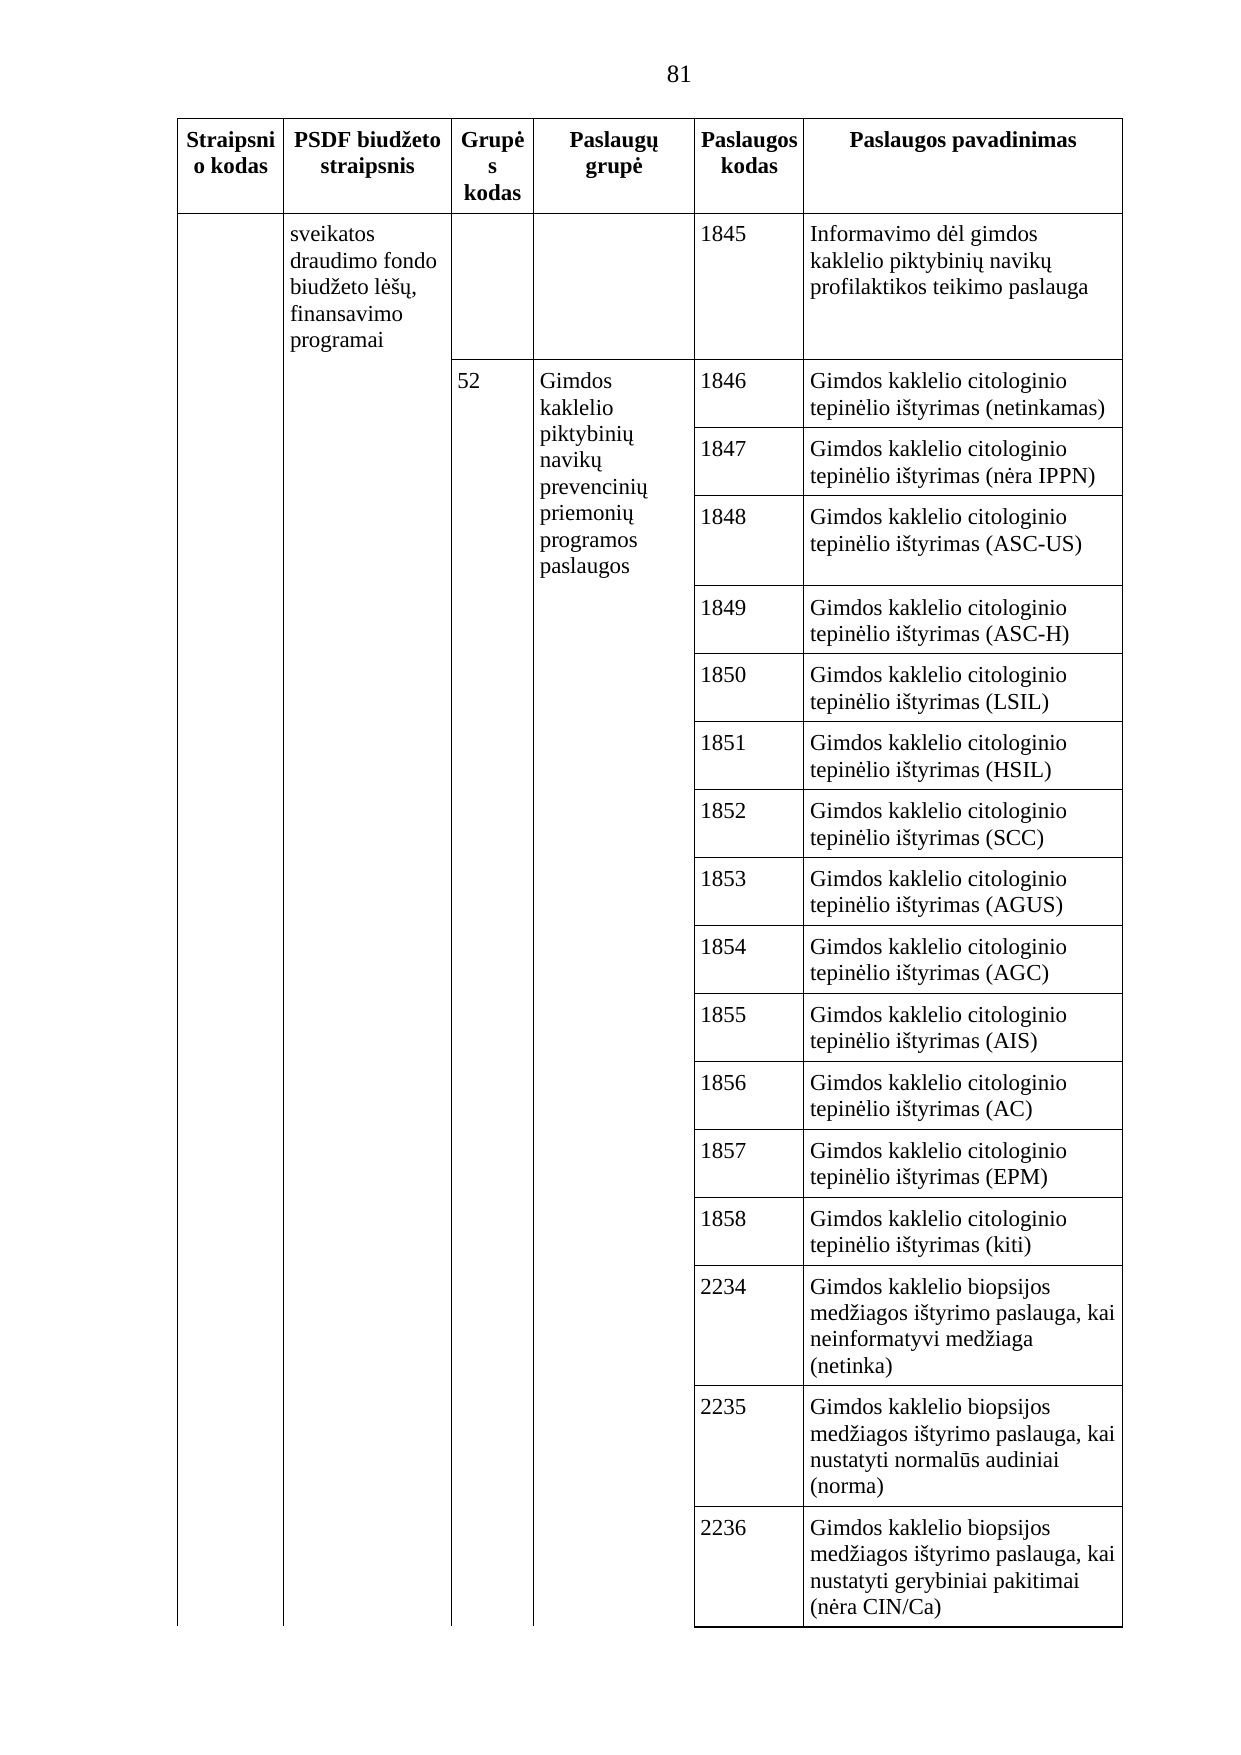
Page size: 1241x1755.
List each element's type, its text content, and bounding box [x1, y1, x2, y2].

table_cell 1851 [695, 722, 803, 789]
table_cell 2234 [695, 1266, 803, 1385]
table_cell [178, 1385, 283, 1506]
table_cell [178, 585, 283, 653]
table_cell [452, 1129, 533, 1197]
table_cell [534, 653, 694, 721]
table_cell [178, 993, 283, 1061]
table_cell 2236 [695, 1507, 803, 1626]
table_cell 1854 [695, 926, 803, 993]
table_header Paslaugos pavadinimas [804, 119, 1122, 212]
table_cell [534, 993, 694, 1061]
table_cell [284, 1129, 451, 1197]
table_cell Gimdos kaklelio biopsijos medžiagos ištyrimo paslauga, kai nustatyti gerybiniai pakitimai (nėra CIN/Ca) [804, 1507, 1122, 1626]
table_cell [284, 721, 451, 789]
table_cell [534, 721, 694, 789]
table_cell sveikatos draudimo fondo biudžeto lėšų, finansavimo programai [284, 214, 451, 359]
table_cell [284, 495, 451, 585]
table_cell Gimdos kaklelio biopsijos medžiagos ištyrimo paslauga, kai neinformatyvi medžiaga (netinka) [804, 1266, 1122, 1385]
table_cell [178, 789, 283, 857]
table_cell 1852 [695, 790, 803, 857]
table_cell [452, 585, 533, 653]
table_cell [178, 1197, 283, 1264]
table_cell Gimdos kaklelio citologinio tepinėlio ištyrimas (SCC) [804, 790, 1122, 857]
table_cell [178, 653, 283, 721]
table_cell 1845 [695, 214, 803, 359]
table_header Paslaugos kodas [695, 119, 803, 212]
table_cell [452, 495, 533, 585]
table_cell 1857 [695, 1130, 803, 1197]
table_cell [284, 1061, 451, 1129]
table_cell [178, 1129, 283, 1197]
table_cell [178, 1506, 283, 1626]
table_cell [534, 1129, 694, 1197]
table_cell [534, 1265, 694, 1385]
table_cell 1849 [695, 586, 803, 653]
table_cell Gimdos kaklelio piktybinių navikų prevencinių priemonių programos paslaugos [534, 360, 694, 585]
table_cell Gimdos kaklelio citologinio tepinėlio ištyrimas (netinkamas) [804, 360, 1122, 427]
table_cell [534, 1506, 694, 1626]
table_cell [452, 789, 533, 857]
table_cell Gimdos kaklelio citologinio tepinėlio ištyrimas (ASC-US) [804, 496, 1122, 585]
table_cell 1858 [695, 1198, 803, 1264]
table_cell [452, 993, 533, 1061]
table_header Straipsnio kodas [178, 119, 283, 212]
table_cell [178, 359, 283, 427]
table_cell [284, 1265, 451, 1385]
table_cell [452, 1385, 533, 1506]
table_cell Gimdos kaklelio citologinio tepinėlio ištyrimas (EPM) [804, 1130, 1122, 1197]
table_cell [284, 1197, 451, 1264]
table_cell Gimdos kaklelio citologinio tepinėlio ištyrimas (AC) [804, 1062, 1122, 1129]
table_cell [284, 925, 451, 993]
table_cell Gimdos kaklelio citologinio tepinėlio ištyrimas (kiti) [804, 1198, 1122, 1264]
table_cell [178, 495, 283, 585]
table_cell [452, 1506, 533, 1626]
table_cell [178, 427, 283, 495]
table_cell [452, 214, 533, 359]
table_cell Gimdos kaklelio citologinio tepinėlio ištyrimas (AGUS) [804, 858, 1122, 925]
table_cell [452, 1061, 533, 1129]
table_cell [284, 993, 451, 1061]
table_cell [534, 789, 694, 857]
table_cell 2235 [695, 1386, 803, 1506]
table_cell [284, 427, 451, 495]
table_cell [284, 359, 451, 427]
table_header Grupės kodas [452, 119, 533, 212]
table_cell Gimdos kaklelio citologinio tepinėlio ištyrimas (nėra IPPN) [804, 428, 1122, 495]
table_cell [284, 585, 451, 653]
table_cell [178, 857, 283, 925]
table_cell [534, 214, 694, 359]
table_cell [178, 1061, 283, 1129]
table_cell [284, 653, 451, 721]
table_cell [534, 1061, 694, 1129]
table_cell Gimdos kaklelio biopsijos medžiagos ištyrimo paslauga, kai nustatyti normalūs audiniai (norma) [804, 1386, 1122, 1506]
table_cell [178, 721, 283, 789]
table_cell [178, 1265, 283, 1385]
table_cell [534, 585, 694, 653]
table_cell [452, 925, 533, 993]
table_cell [284, 1506, 451, 1626]
table_cell Gimdos kaklelio citologinio tepinėlio ištyrimas (HSIL) [804, 722, 1122, 789]
table_cell Gimdos kaklelio citologinio tepinėlio ištyrimas (ASC-H) [804, 586, 1122, 653]
table_cell 1846 [695, 360, 803, 427]
table_cell 1850 [695, 654, 803, 721]
table_cell 52 [452, 360, 533, 427]
table_header PSDF biudžeto straipsnis [284, 119, 451, 212]
table_cell [452, 427, 533, 495]
table_cell Gimdos kaklelio citologinio tepinėlio ištyrimas (AIS) [804, 994, 1122, 1061]
table_cell [284, 789, 451, 857]
table_cell 1847 [695, 428, 803, 495]
table_cell Informavimo dėl gimdos kaklelio piktybinių navikų profilaktikos teikimo paslauga [804, 214, 1122, 359]
table_cell [452, 653, 533, 721]
table_cell Gimdos kaklelio citologinio tepinėlio ištyrimas (LSIL) [804, 654, 1122, 721]
table_cell [534, 925, 694, 993]
table_cell [284, 857, 451, 925]
table_cell 1853 [695, 858, 803, 925]
table_cell [452, 1265, 533, 1385]
table_cell [452, 1197, 533, 1264]
table_cell [452, 857, 533, 925]
table_cell Gimdos kaklelio citologinio tepinėlio ištyrimas (AGC) [804, 926, 1122, 993]
table_cell 1855 [695, 994, 803, 1061]
table_cell [452, 721, 533, 789]
table_cell [534, 1385, 694, 1506]
table_cell [178, 214, 283, 359]
table_header Paslaugų grupė [534, 119, 694, 212]
table_cell [534, 857, 694, 925]
table_cell 1848 [695, 496, 803, 585]
table_cell 1856 [695, 1062, 803, 1129]
table_cell [534, 1197, 694, 1264]
table_cell [284, 1385, 451, 1506]
table_cell [178, 925, 283, 993]
